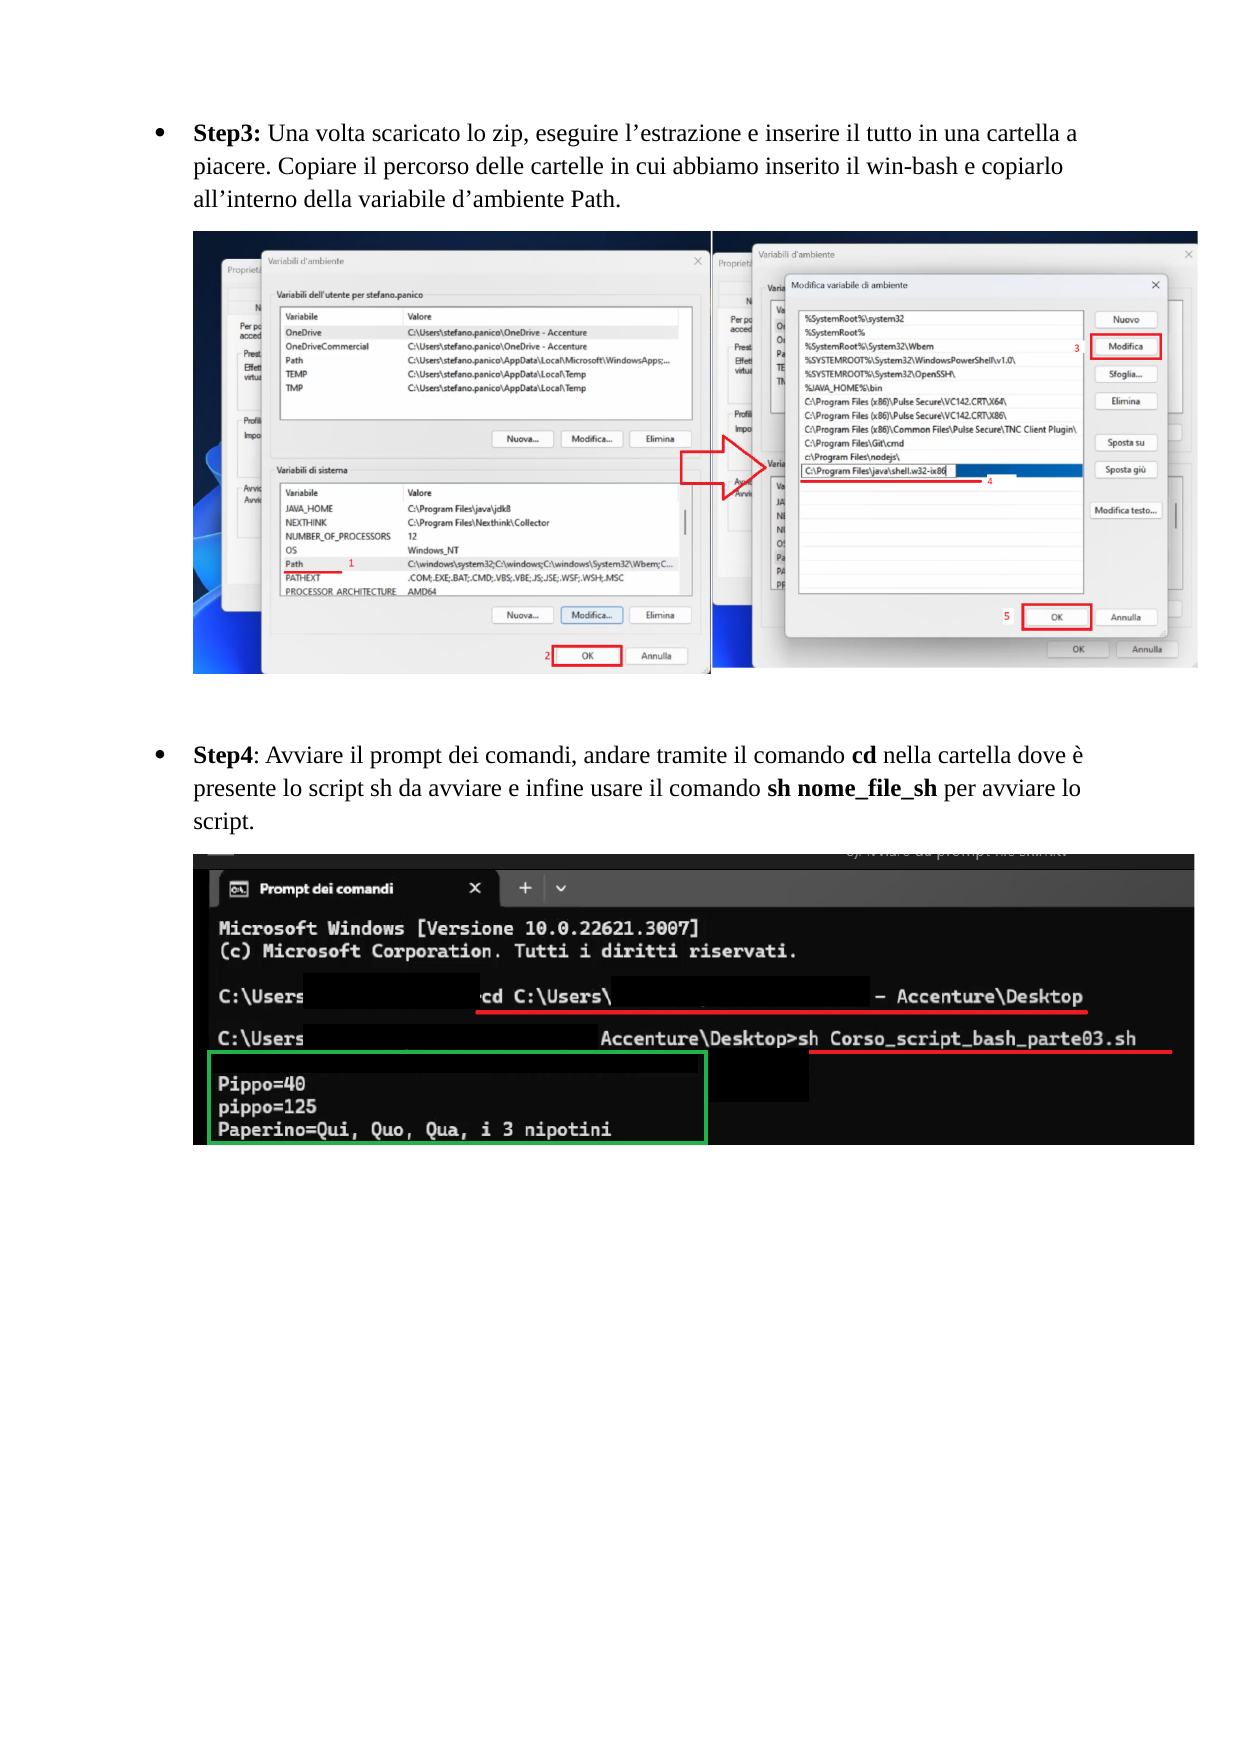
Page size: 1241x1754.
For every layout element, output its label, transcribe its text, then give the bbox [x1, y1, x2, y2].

list Step3: Una volta scaricato lo zip, eseguire l’estrazione e inserire il tutto in una cartella a piacere. Copiare il percorso delle cartelle in cui abbiamo inserito il win-bash e copiarlo all’interno della variabile d’ambiente Path. [156, 118, 1122, 213]
list Step4: Avviare il prompt dei comandi, andare tramite il comando cd nella cartella dove è presente lo script sh da avviare e infine usare il comando sh nome_file_sh per avviare lo script. [156, 740, 1122, 835]
